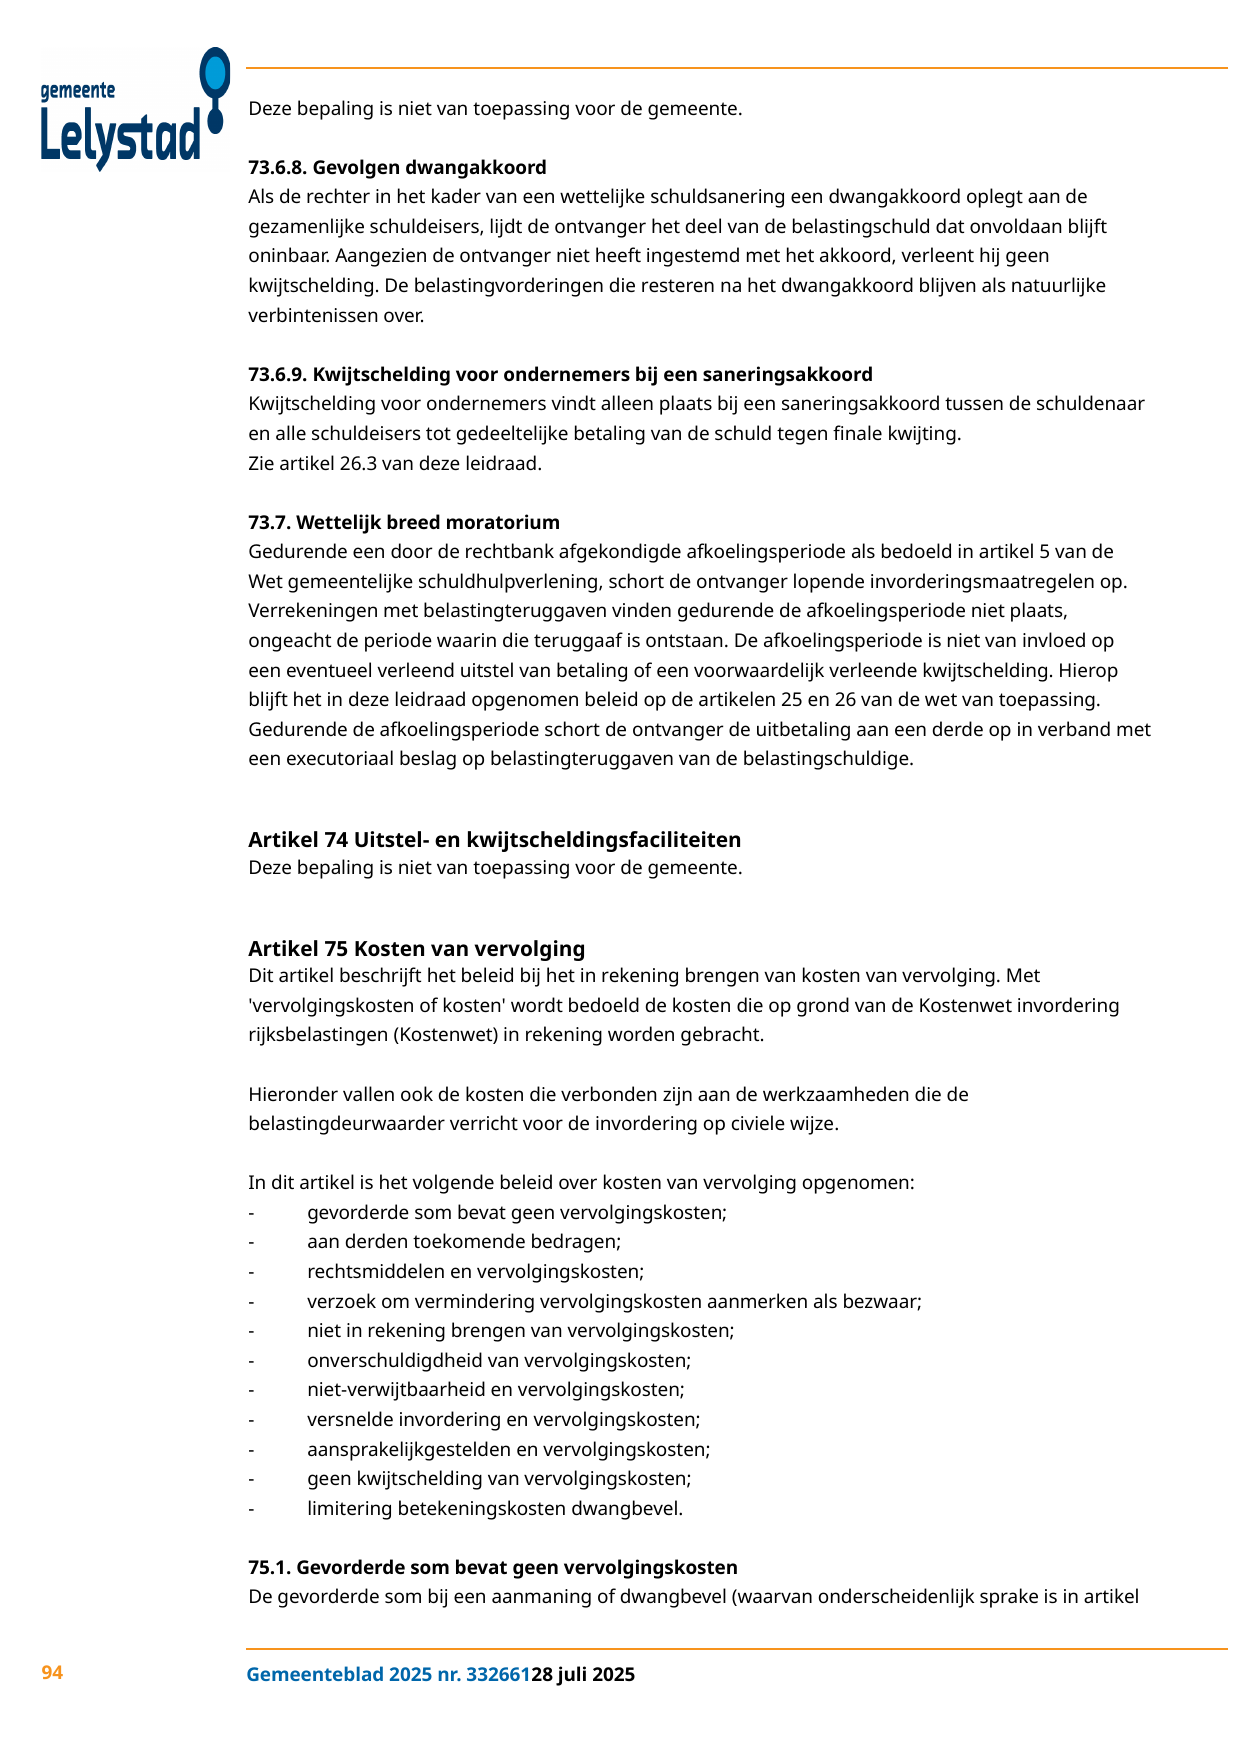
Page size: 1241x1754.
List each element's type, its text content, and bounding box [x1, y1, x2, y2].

list aansprakelijkgestelden en vervolgingskosten; [248, 1436, 1152, 1462]
text 73.7. Wettelijk breed moratorium [248, 509, 1152, 535]
text Als de rechter in het kader van een wettelijke schuldsanering een dwangakkoord oplegt aan de gezamenlijke schuldeisers, lijdt de ontvanger het deel van de belastingschuld dat onvoldaan blijft oninbaar. Aangezien de ontvanger niet heeft ingestemd met het akkoord, verleent hij geen kwijtschelding. De belastingvorderingen die resteren na het dwangakkoord blijven als natuurlijke verbintenissen over. [248, 183, 1152, 328]
list gevorderde som bevat geen vervolgingskosten; [248, 1199, 1152, 1225]
text Deze bepaling is niet van toepassing voor de gemeente. [248, 95, 1152, 121]
text 73.6.9. Kwijtschelding voor ondernemers bij een saneringsakkoord [248, 361, 1152, 387]
text Kwijtschelding voor ondernemers vindt alleen plaats bij een saneringsakkoord tussen de schuldenaar en alle schuldeisers tot gedeeltelijke betaling van de schuld tegen finale kwijting. [248, 391, 1152, 446]
list verzoek om vermindering vervolgingskosten aanmerken als bezwaar; [248, 1288, 1152, 1314]
text Deze bepaling is niet van toepassing voor de gemeente. [248, 854, 1152, 880]
text Gedurende een door de rechtbank afgekondigde afkoelingsperiode als bedoeld in artikel 5 van de Wet gemeentelijke schuldhulpverlening, schort de ontvanger lopende invorderingsmaatregelen op. Verrekeningen met belastingteruggaven vinden gedurende de afkoelingsperiode niet plaats, ongeacht de periode waarin die teruggaaf is ontstaan. De afkoelingsperiode is niet van invloed op een eventueel verleend uitstel van betaling of een voorwaardelijk verleende kwijtschelding. Hierop blijft het in deze leidraad opgenomen beleid op de artikelen 25 en 26 van de wet van toepassing. Gedurende de afkoelingsperiode schort de ontvanger de uitbetaling aan een derde op in verband met een executoriaal beslag op belastingteruggaven van de belastingschuldige. [248, 538, 1152, 771]
list versnelde invordering en vervolgingskosten; [248, 1406, 1152, 1432]
text 73.6.8. Gevolgen dwangakkoord [248, 154, 1152, 180]
text In dit artikel is het volgende beleid over kosten van vervolging opgenomen: [248, 1169, 1152, 1195]
picture [41, 47, 231, 172]
text Dit artikel beschrijft het beleid bij het in rekening brengen van kosten van vervolging. Met 'vervolgingskosten of kosten' wordt bedoeld de kosten die op grond van de Kostenwet invordering rijksbelastingen (Kostenwet) in rekening worden gebracht. [248, 962, 1152, 1047]
list niet-verwijtbaarheid en vervolgingskosten; [248, 1377, 1152, 1402]
list geen kwijtschelding van vervolgingskosten; [248, 1465, 1152, 1491]
text Hieronder vallen ook de kosten die verbonden zijn aan de werkzaamheden die de belastingdeurwaarder verricht voor de invordering op civiele wijze. [248, 1081, 1152, 1136]
list limitering betekeningskosten dwangbevel. [248, 1495, 1152, 1521]
text De gevorderde som bij een aanmaning of dwangbevel (waarvan onderscheidenlijk sprake is in artikel [248, 1584, 1152, 1609]
text Artikel 75 Kosten van vervolging [248, 934, 1152, 962]
list rechtsmiddelen en vervolgingskosten; [248, 1258, 1152, 1284]
list aan derden toekomende bedragen; [248, 1229, 1152, 1254]
text Zie artikel 26.3 van deze leidraad. [248, 450, 1152, 476]
text 75.1. Gevorderde som bevat geen vervolgingskosten [248, 1554, 1152, 1580]
list niet in rekening brengen van vervolgingskosten; [248, 1317, 1152, 1343]
list onverschuldigdheid van vervolgingskosten; [248, 1347, 1152, 1373]
text Artikel 74 Uitstel- en kwijtscheldingsfaciliteiten [248, 826, 1152, 854]
